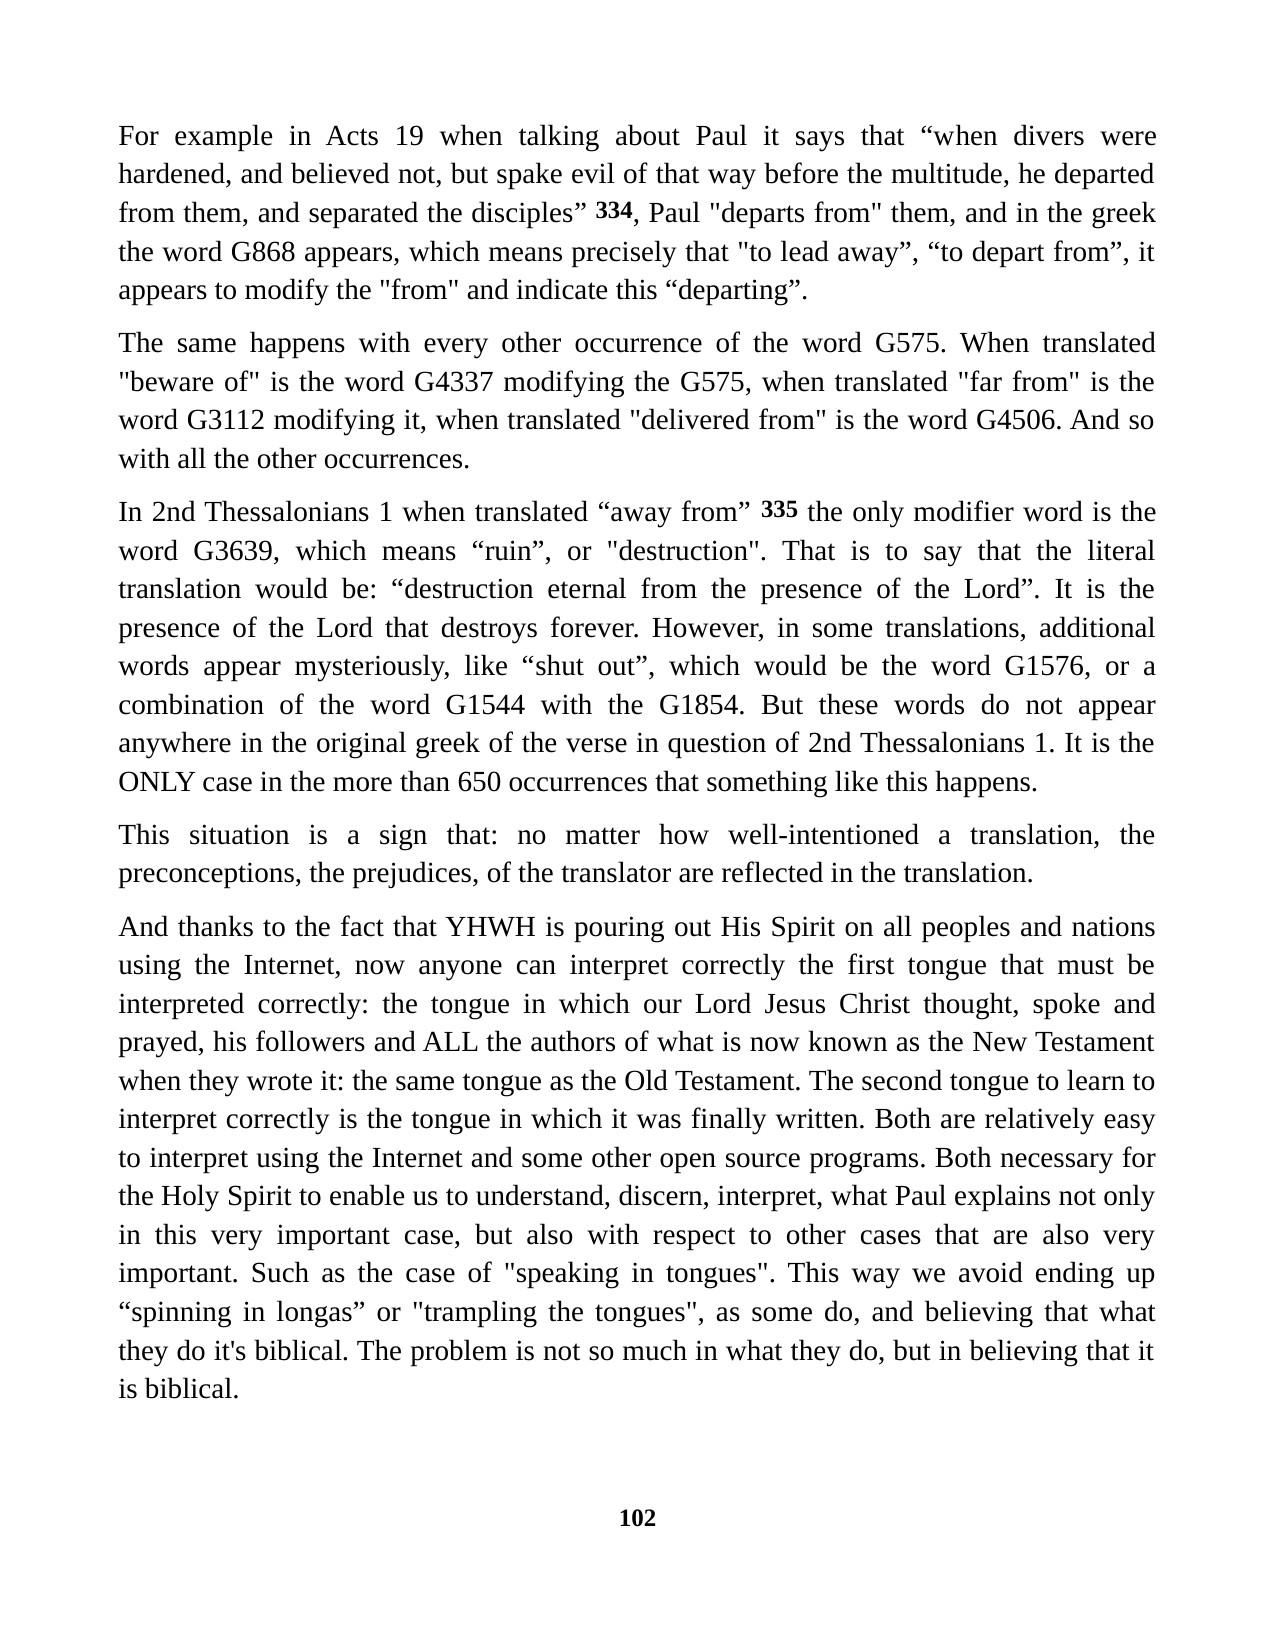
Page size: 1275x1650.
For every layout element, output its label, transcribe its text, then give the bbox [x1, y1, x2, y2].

text And thanks to the fact that YHWH is pouring out His Spirit on all peoples and nations using the Internet, now anyone can interpret correctly the first tongue that must be interpreted correctly: the tongue in which our Lord Jesus Christ thought, spoke and prayed, his followers and ALL the authors of what is now known as the New Testament when they wrote it: the same tongue as the Old Testament. The second tongue to learn to interpret correctly is the tongue in which it was finally written. Both are relatively easy to interpret using the Internet and some other open source programs. Both necessary for the Holy Spirit to enable us to understand, discern, interpret, what Paul explains not only in this very important case, but also with respect to other cases that are also very important. Such as the case of "speaking in tongues". This way we avoid ending up “spinning in longas” or "trampling the tongues", as some do, and believing that what they do it's biblical. The problem is not so much in what they do, but in believing that it is biblical. [118, 909, 1157, 1405]
text In 2nd Thessalonians 1 when translated “away from” the only modifier word is the word G3639, which means “ruin”, or "destruction". That is to say that the literal translation would be: “destruction eternal from the presence of the Lord”. It is the presence of the Lord that destroys forever. However, in some translations, additional words appear mysteriously, like “shut out”, which would be the word G1576, or a combination of the word G1544 with the G1854. But these words do not appear anywhere in the original greek of the verse in question of 2nd Thessalonians 1. It is the ONLY case in the more than 650 occurrences that something like this happens. [118, 494, 1157, 797]
text For example in Acts 19 when talking about Paul it says that “when divers were hardened, and believed not, but spake evil of that way before the multitude, he departed from them, and separated the disciples” , Paul "departs from" them, and in the greek the word G868 appears, which means precisely that "to lead away”, “to depart from”, it appears to modify the "from" and indicate this “departing”. [118, 118, 1157, 306]
text This situation is a sign that: no matter how well-intentioned a translation, the preconceptions, the prejudices, of the translator are reflected in the translation. [118, 817, 1157, 889]
text The same happens with every other occurrence of the word G575. When translated "beware of" is the word G4337 modifying the G575, when translated "far from" is the word G3112 modifying it, when translated "delivered from" is the word G4506. And so with all the other occurrences. [118, 325, 1157, 474]
